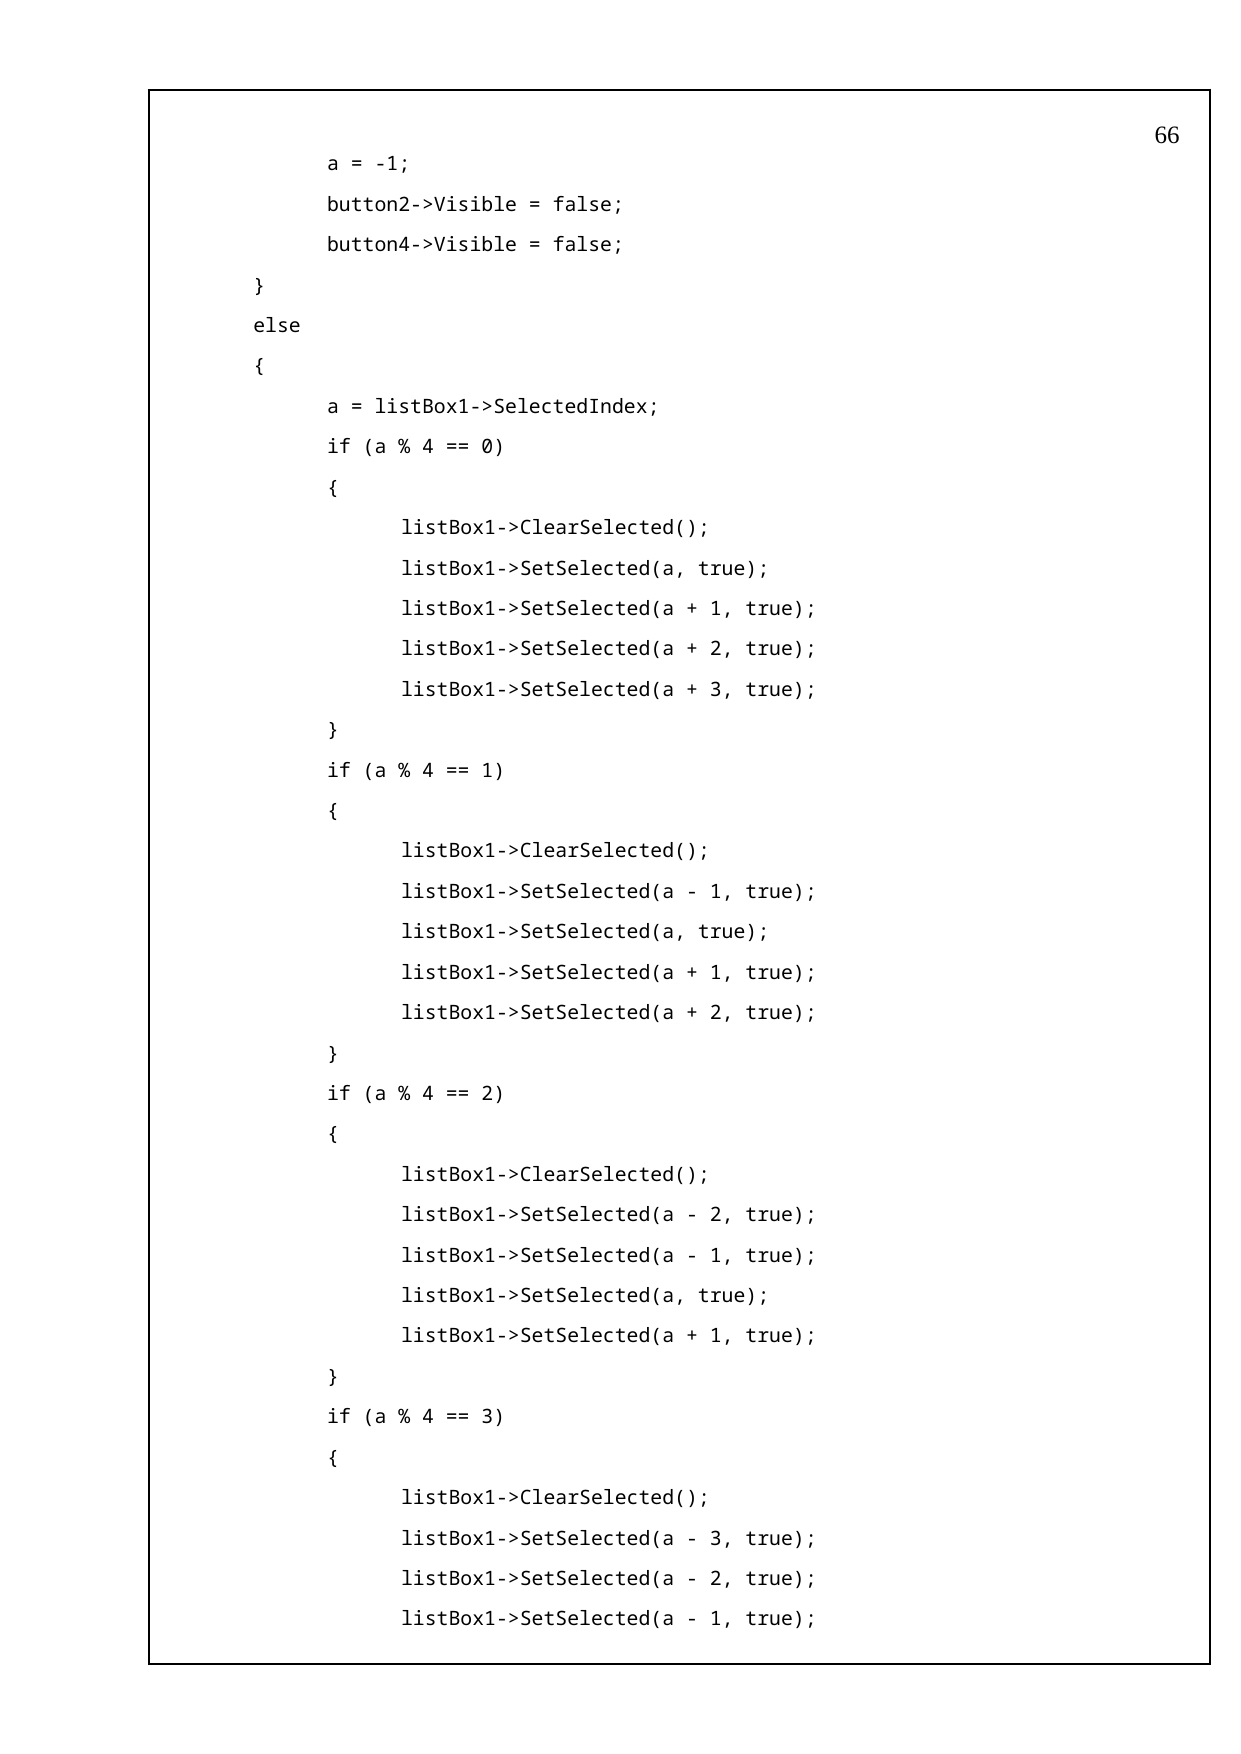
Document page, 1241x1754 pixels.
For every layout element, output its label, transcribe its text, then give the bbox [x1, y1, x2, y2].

text button4->Visible = false; [179, 230, 1099, 257]
text button2->Visible = false; [179, 190, 1099, 217]
text if (a % 4 == 2) [179, 1079, 1099, 1106]
text listBox1->SetSelected(a, true); [179, 1281, 1099, 1308]
text } [179, 1362, 1099, 1389]
text listBox1->SetSelected(a, true); [179, 917, 1099, 944]
text else [179, 311, 1099, 338]
text listBox1->SetSelected(a + 2, true); [179, 998, 1099, 1025]
text listBox1->ClearSelected(); [179, 837, 1099, 864]
text listBox1->SetSelected(a + 1, true); [179, 958, 1099, 985]
text { [179, 796, 1099, 823]
text { [179, 1119, 1099, 1147]
text listBox1->SetSelected(a + 3, true); [179, 675, 1099, 702]
text a = -1; [179, 149, 1099, 177]
text } [179, 271, 1099, 298]
text { [179, 473, 1099, 500]
text listBox1->SetSelected(a - 1, true); [179, 1604, 1099, 1632]
text { [179, 352, 1099, 379]
text { [179, 1443, 1099, 1470]
text if (a % 4 == 3) [179, 1402, 1099, 1429]
text listBox1->SetSelected(a - 2, true); [179, 1200, 1099, 1227]
text a = listBox1->SelectedIndex; [179, 392, 1099, 419]
text listBox1->SetSelected(a - 1, true); [179, 877, 1099, 904]
text if (a % 4 == 1) [179, 756, 1099, 783]
text listBox1->SetSelected(a - 2, true); [179, 1564, 1099, 1591]
text listBox1->SetSelected(a, true); [179, 554, 1099, 581]
text listBox1->ClearSelected(); [179, 1483, 1099, 1510]
text listBox1->SetSelected(a + 1, true); [179, 1322, 1099, 1349]
text listBox1->SetSelected(a + 1, true); [179, 594, 1099, 621]
text if (a % 4 == 0) [179, 432, 1099, 459]
text listBox1->SetSelected(a + 2, true); [179, 634, 1099, 662]
text } [179, 1039, 1099, 1066]
text listBox1->SetSelected(a - 1, true); [179, 1241, 1099, 1268]
text listBox1->SetSelected(a - 3, true); [179, 1524, 1099, 1551]
text } [179, 715, 1099, 742]
text listBox1->ClearSelected(); [179, 1160, 1099, 1187]
text listBox1->ClearSelected(); [179, 513, 1099, 540]
